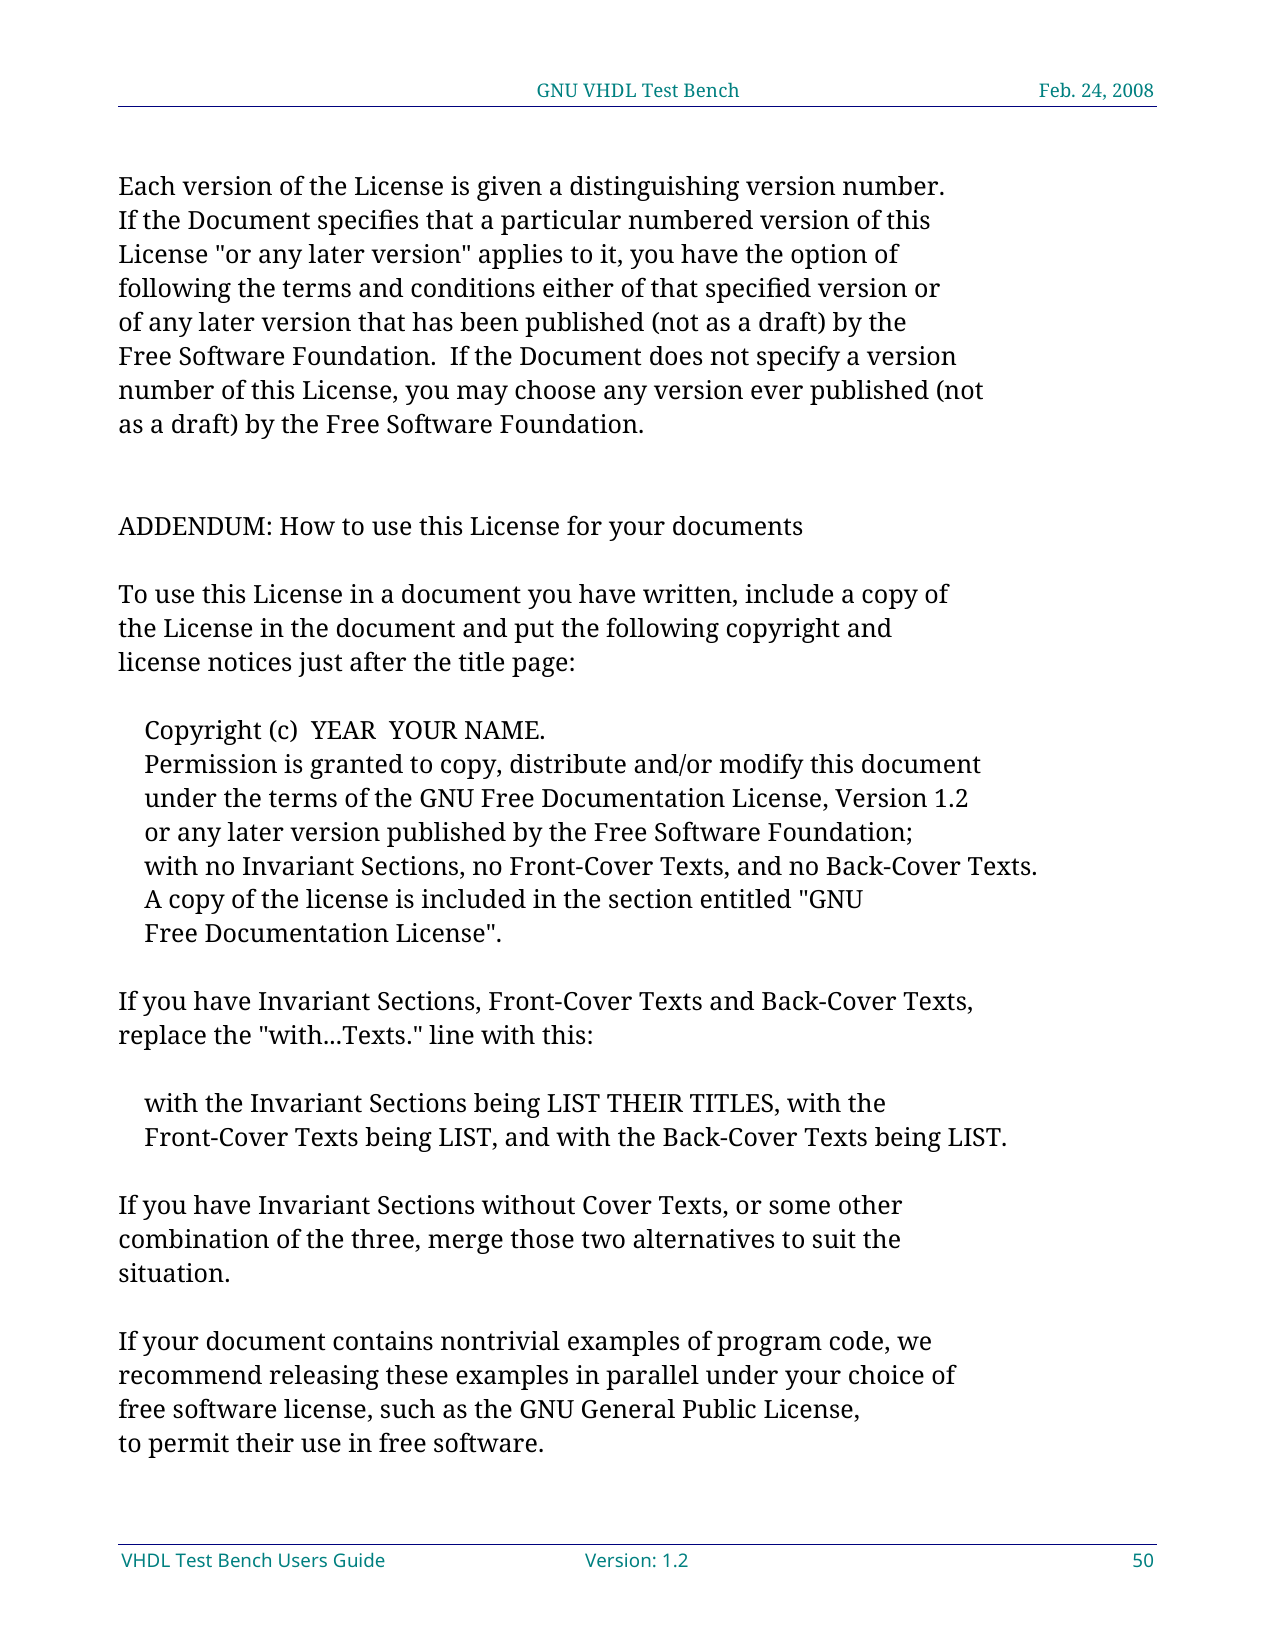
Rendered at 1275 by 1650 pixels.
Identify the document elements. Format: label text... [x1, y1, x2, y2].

text recommend releasing these examples in parallel under your choice of [118, 1358, 1157, 1392]
text replace the "with...Texts." line with this: [118, 1018, 1157, 1052]
text with no Invariant Sections, no Front-Cover Texts, and no Back-Cover Texts. [118, 848, 1157, 882]
text with the Invariant Sections being LIST THEIR TITLES, with the [118, 1086, 1157, 1120]
text Free Software Foundation. If the Document does not specify a version [118, 339, 1157, 373]
text Front-Cover Texts being LIST, and with the Back-Cover Texts being LIST. [118, 1120, 1157, 1154]
text of any later version that has been published (not as a draft) by the [118, 305, 1157, 339]
text A copy of the license is included in the section entitled "GNU [118, 882, 1157, 916]
text Each version of the License is given a distinguishing version number. [118, 169, 1157, 203]
text as a draft) by the Free Software Foundation. [118, 407, 1157, 441]
text combination of the three, merge those two alternatives to suit the [118, 1222, 1157, 1256]
text Permission is granted to copy, distribute and/or modify this document [118, 747, 1157, 781]
text To use this License in a document you have written, include a copy of [118, 577, 1157, 611]
text ADDENDUM: How to use this License for your documents [118, 509, 1157, 543]
text License "or any later version" applies to it, you have the option of [118, 237, 1157, 271]
text If you have Invariant Sections, Front-Cover Texts and Back-Cover Texts, [118, 984, 1157, 1018]
text If your document contains nontrivial examples of program code, we [118, 1324, 1157, 1358]
text If the Document specifies that a particular numbered version of this [118, 203, 1157, 237]
text free software license, such as the GNU General Public License, [118, 1392, 1157, 1426]
text following the terms and conditions either of that specified version or [118, 271, 1157, 305]
text under the terms of the GNU Free Documentation License, Version 1.2 [118, 781, 1157, 814]
text Copyright (c) YEAR YOUR NAME. [118, 713, 1157, 747]
text number of this License, you may choose any version ever published (not [118, 373, 1157, 407]
text situation. [118, 1256, 1157, 1290]
text license notices just after the title page: [118, 645, 1157, 679]
text or any later version published by the Free Software Foundation; [118, 814, 1157, 848]
text to permit their use in free software. [118, 1426, 1157, 1460]
text If you have Invariant Sections without Cover Texts, or some other [118, 1188, 1157, 1222]
text Free Documentation License". [118, 916, 1157, 950]
text the License in the document and put the following copyright and [118, 611, 1157, 645]
